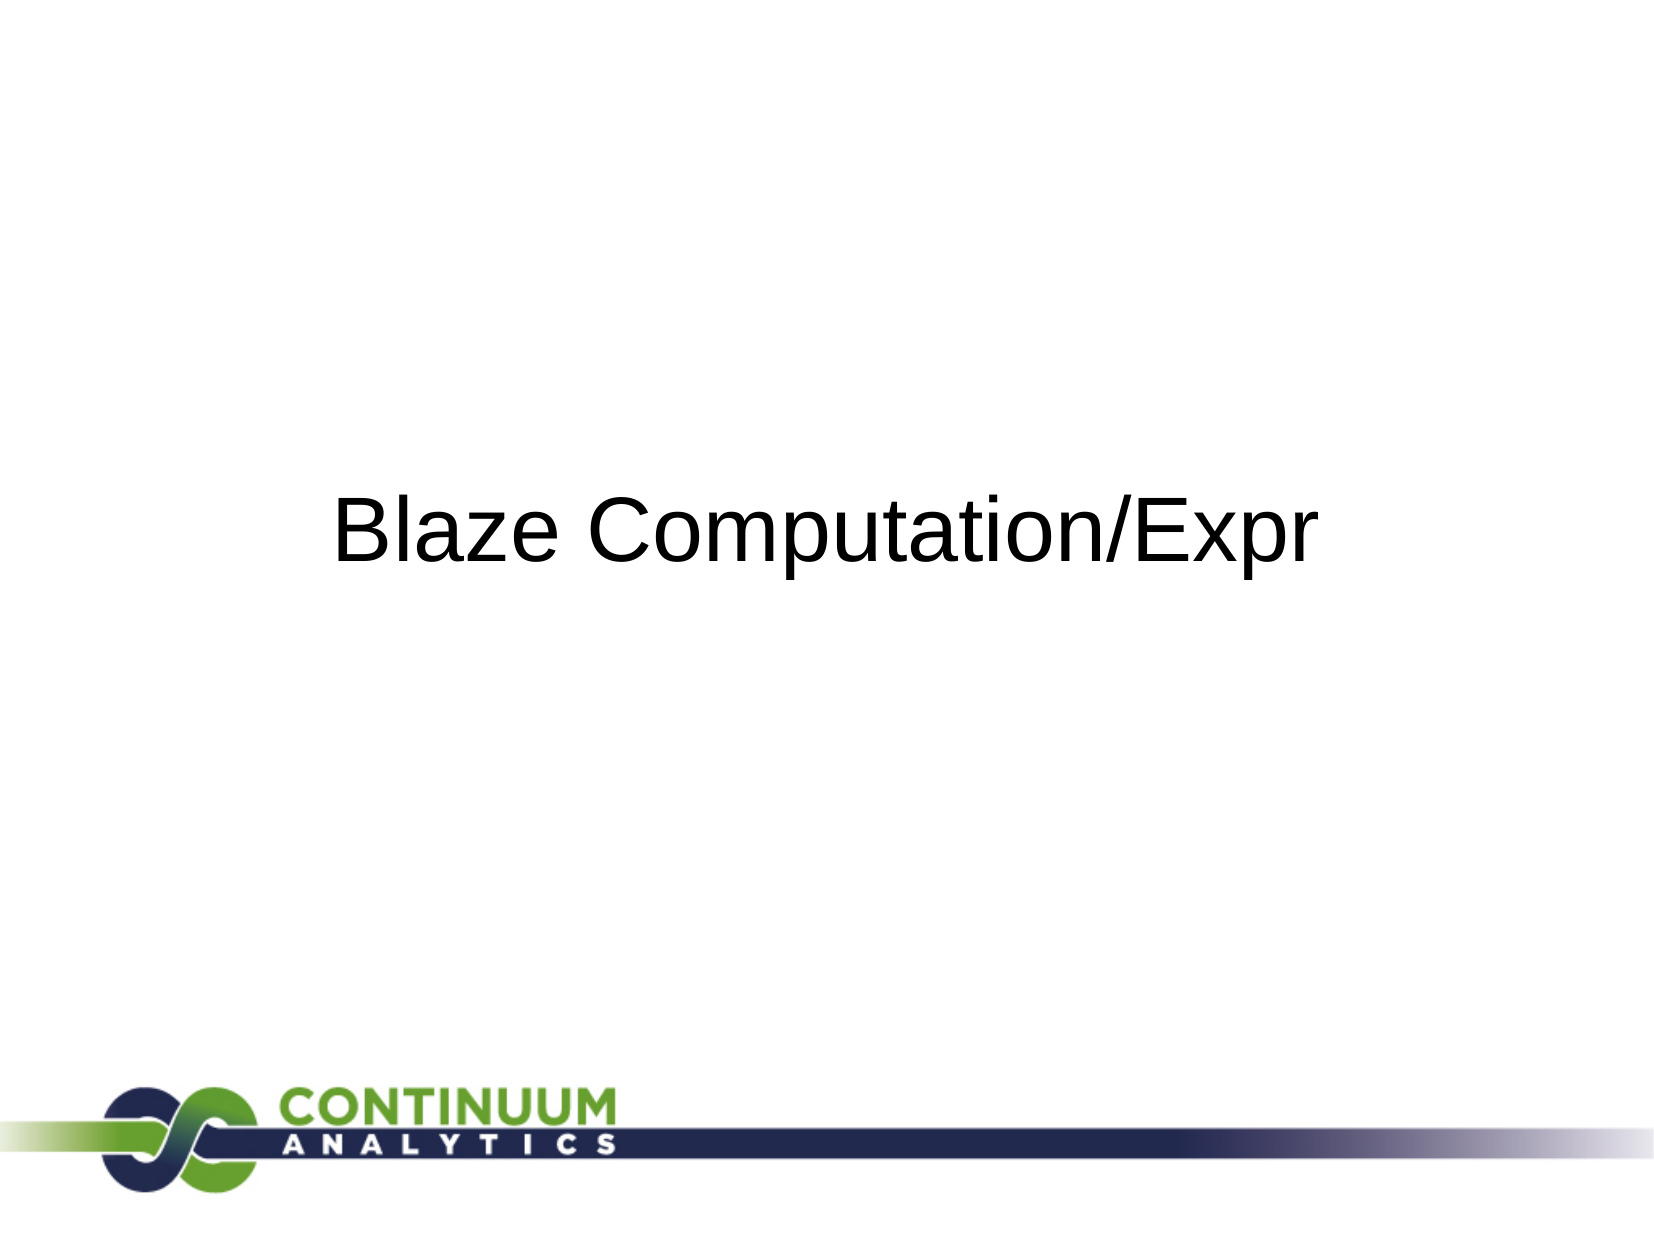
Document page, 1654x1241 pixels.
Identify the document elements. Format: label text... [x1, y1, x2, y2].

subtitle Blaze Computation/Expr [82, 49, 1571, 1010]
